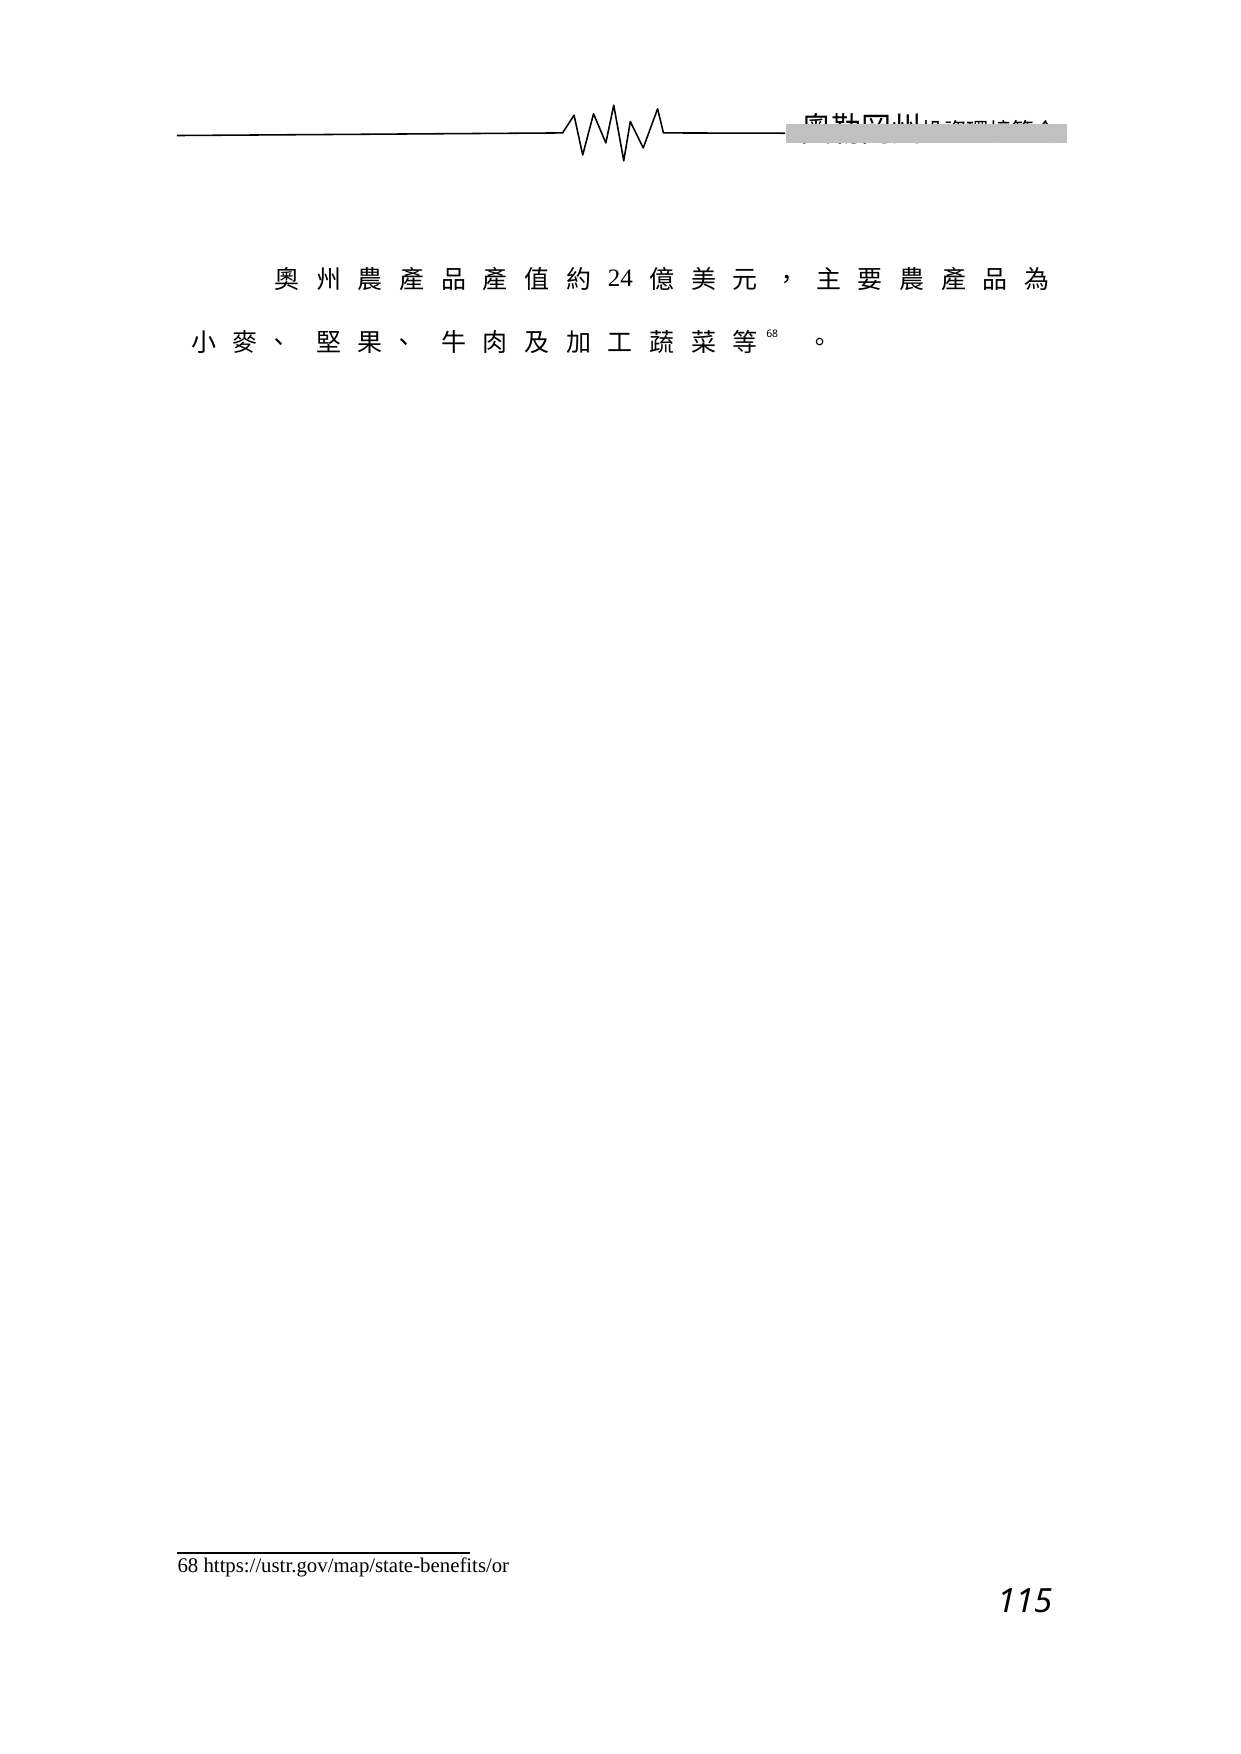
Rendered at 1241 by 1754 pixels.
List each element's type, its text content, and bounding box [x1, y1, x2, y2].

text 奧州農產品產值約24億美元，主要農產品為小麥、堅果、牛肉及加工蔬菜等。 [183, 236, 1058, 361]
text https://ustr.gov/map/state-benefits/or [177, 1553, 1063, 1577]
